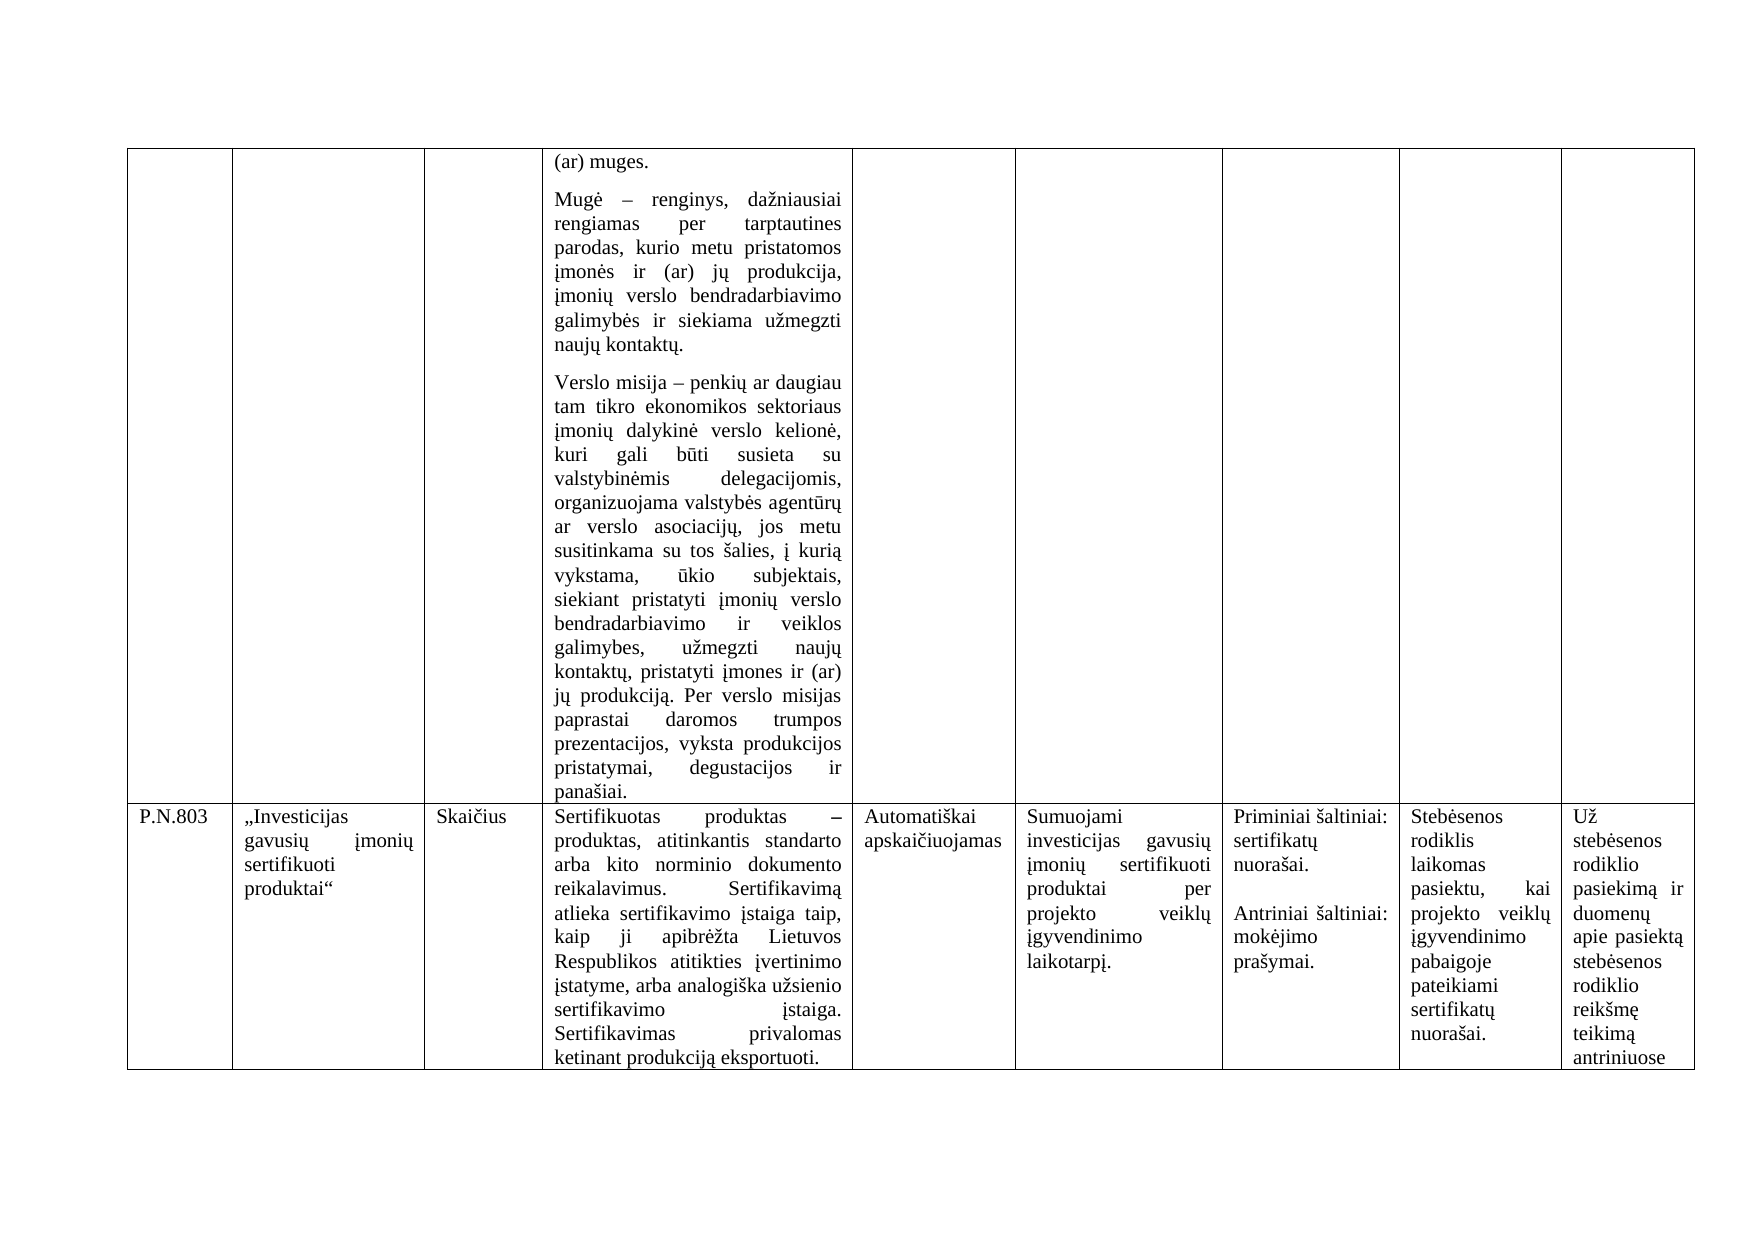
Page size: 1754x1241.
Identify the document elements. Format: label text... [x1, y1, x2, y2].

table_cell Sertifikuotas produktas – produktas, atitinkantis standarto arba kito norminio dokumento reikalavimus. Sertifikavimą atlieka sertifikavimo įstaiga taip, kaip ji apibrėžta Lietuvos Respublikos atitikties įvertinimo įstatyme, arba analogiška užsienio sertifikavimo įstaiga. Sertifikavimas privalomas ketinant produkciją eksportuoti. [543, 804, 852, 1069]
table_cell Priminiai šaltiniai: sertifikatų nuorašai. Antriniai šaltiniai: mokėjimo prašymai. [1223, 804, 1399, 1069]
table_cell [853, 149, 1015, 803]
table_cell Automatiškai apskaičiuojamas [853, 804, 1015, 1069]
table_cell Sumuojami investicijas gavusių įmonių sertifikuoti produktai per projekto veiklų įgyvendinimo laikotarpį. [1016, 804, 1222, 1069]
table_cell P.N.803 [128, 804, 232, 1069]
table_cell [425, 149, 542, 803]
table_cell [1223, 149, 1399, 803]
table_cell [233, 149, 424, 803]
table_cell Skaičius [425, 804, 542, 1069]
table_cell Už stebėsenos rodiklio pasiekimą ir duomenų apie pasiektą stebėsenos rodiklio reikšmę teikimą antriniuose [1562, 804, 1694, 1069]
table_cell [1400, 149, 1561, 803]
table_cell (ar) muges. Mugė – renginys, dažniausiai rengiamas per tarptautines parodas, kurio metu pristatomos įmonės ir (ar) jų produkcija, įmonių verslo bendradarbiavimo galimybės ir siekiama užmegzti naujų kontaktų. Verslo misija – penkių ar daugiau tam tikro ekonomikos sektoriaus įmonių dalykinė verslo kelionė, kuri gali būti susieta su valstybinėmis delegacijomis, organizuojama valstybės agentūrų ar verslo asociacijų, jos metu susitinkama su tos šalies, į kurią vykstama, ūkio subjektais, siekiant pristatyti įmonių verslo bendradarbiavimo ir veiklos galimybes, užmegzti naujų kontaktų, pristatyti įmones ir (ar) jų produkciją. Per verslo misijas paprastai daromos trumpos prezentacijos, vyksta produkcijos pristatymai, degustacijos ir panašiai. [543, 149, 852, 803]
table_cell Stebėsenos rodiklis laikomas pasiektu, kai projekto veiklų įgyvendinimo pabaigoje pateikiami sertifikatų nuorašai. [1400, 804, 1561, 1069]
table_cell [1016, 149, 1222, 803]
table_cell „Investicijas gavusių įmonių sertifikuoti produktai“ [233, 804, 424, 1069]
table_cell [128, 149, 232, 803]
table_cell [1562, 149, 1694, 803]
